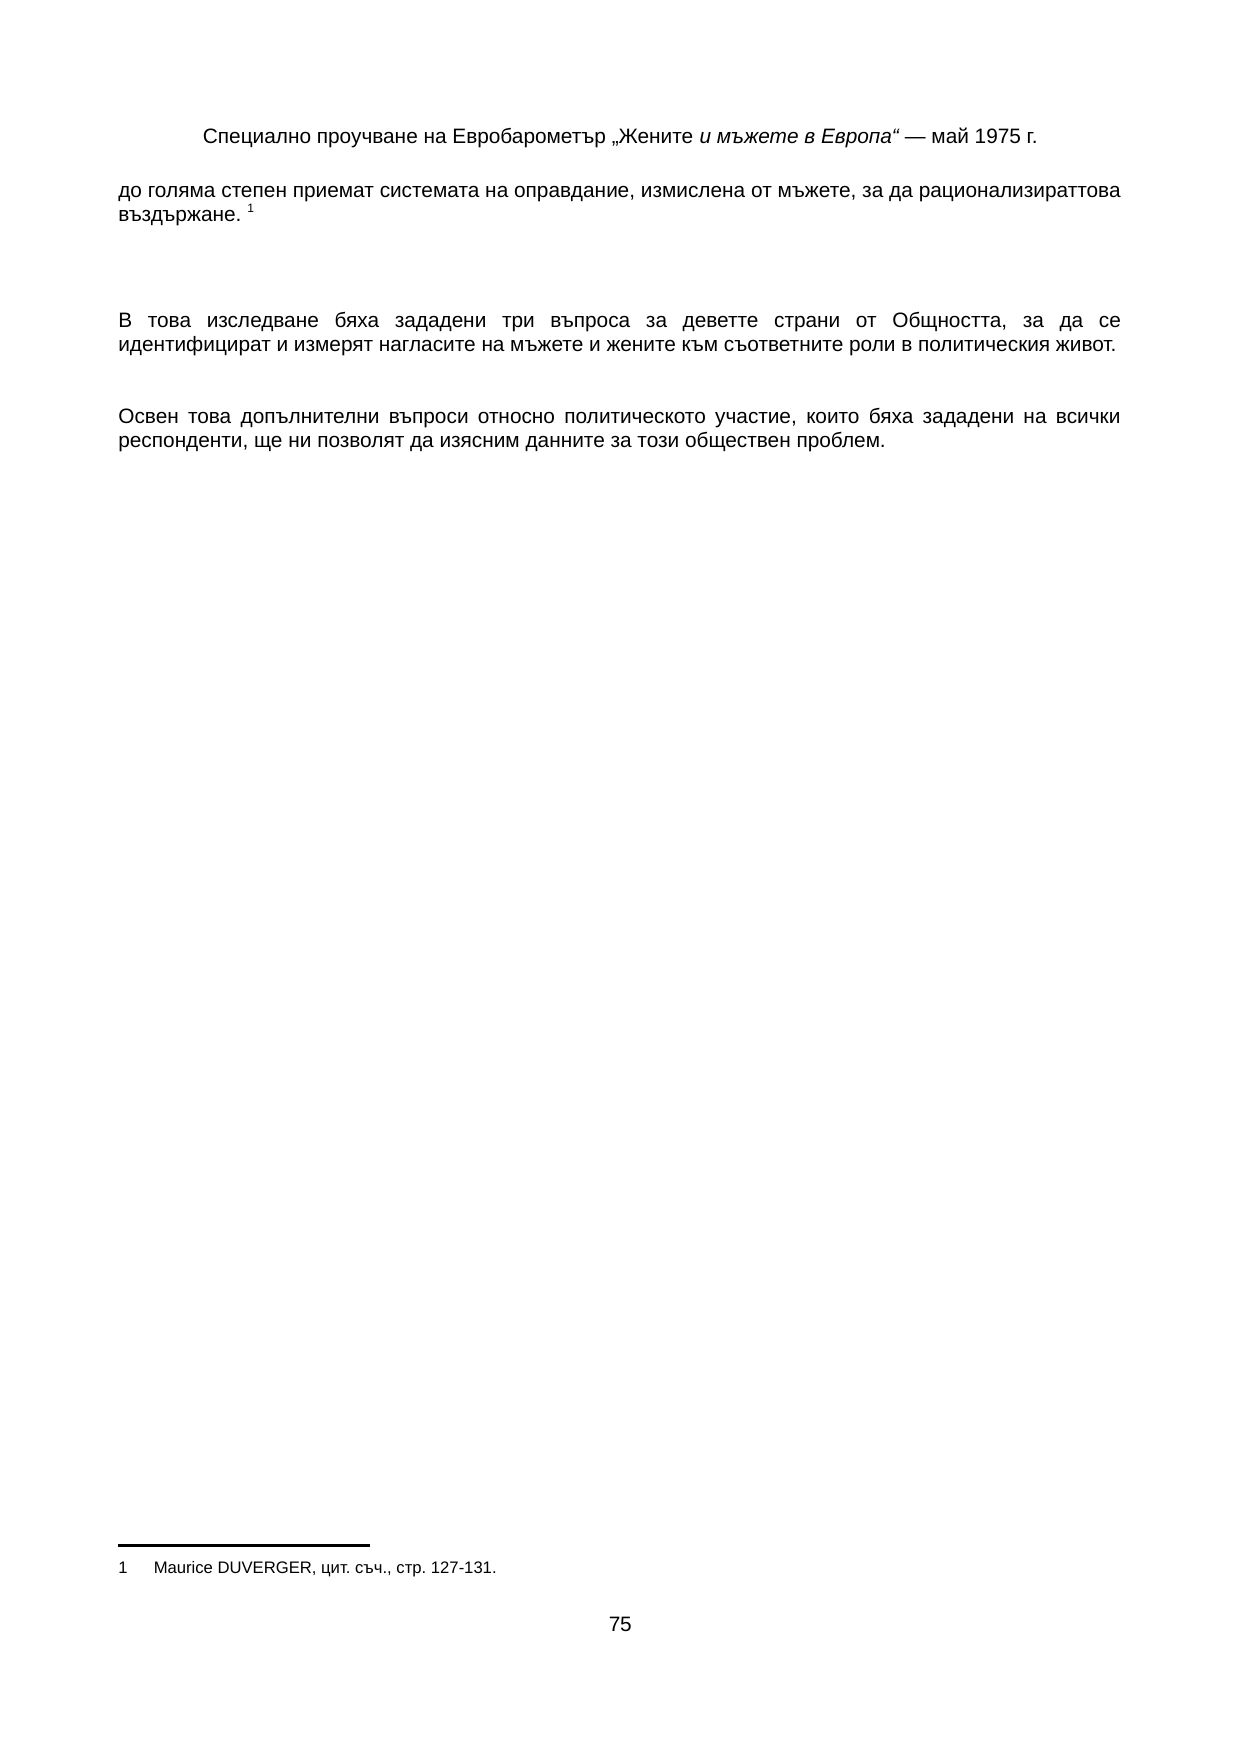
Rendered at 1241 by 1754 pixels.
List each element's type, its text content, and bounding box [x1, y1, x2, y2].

text Освен това допълнителни въпроси относно политическото участие, които бяха зададени на всички респонденти, ще ни позволят да изясним данните за този обществен проблем. [118, 403, 1122, 451]
text Maurice DUVERGER, цит. съч., стр. 127-131. [118, 1557, 1122, 1577]
text В това изследване бяха зададени три въпроса за деветте страни от Общността, за да се идентифицират и измерят нагласите на мъжете и жените към съответните роли в политическия живот. [118, 308, 1122, 356]
text до голяма степен приемат системата на оправдание, измислена от мъжете, за да рационализираттова въздържане. [118, 177, 1122, 225]
